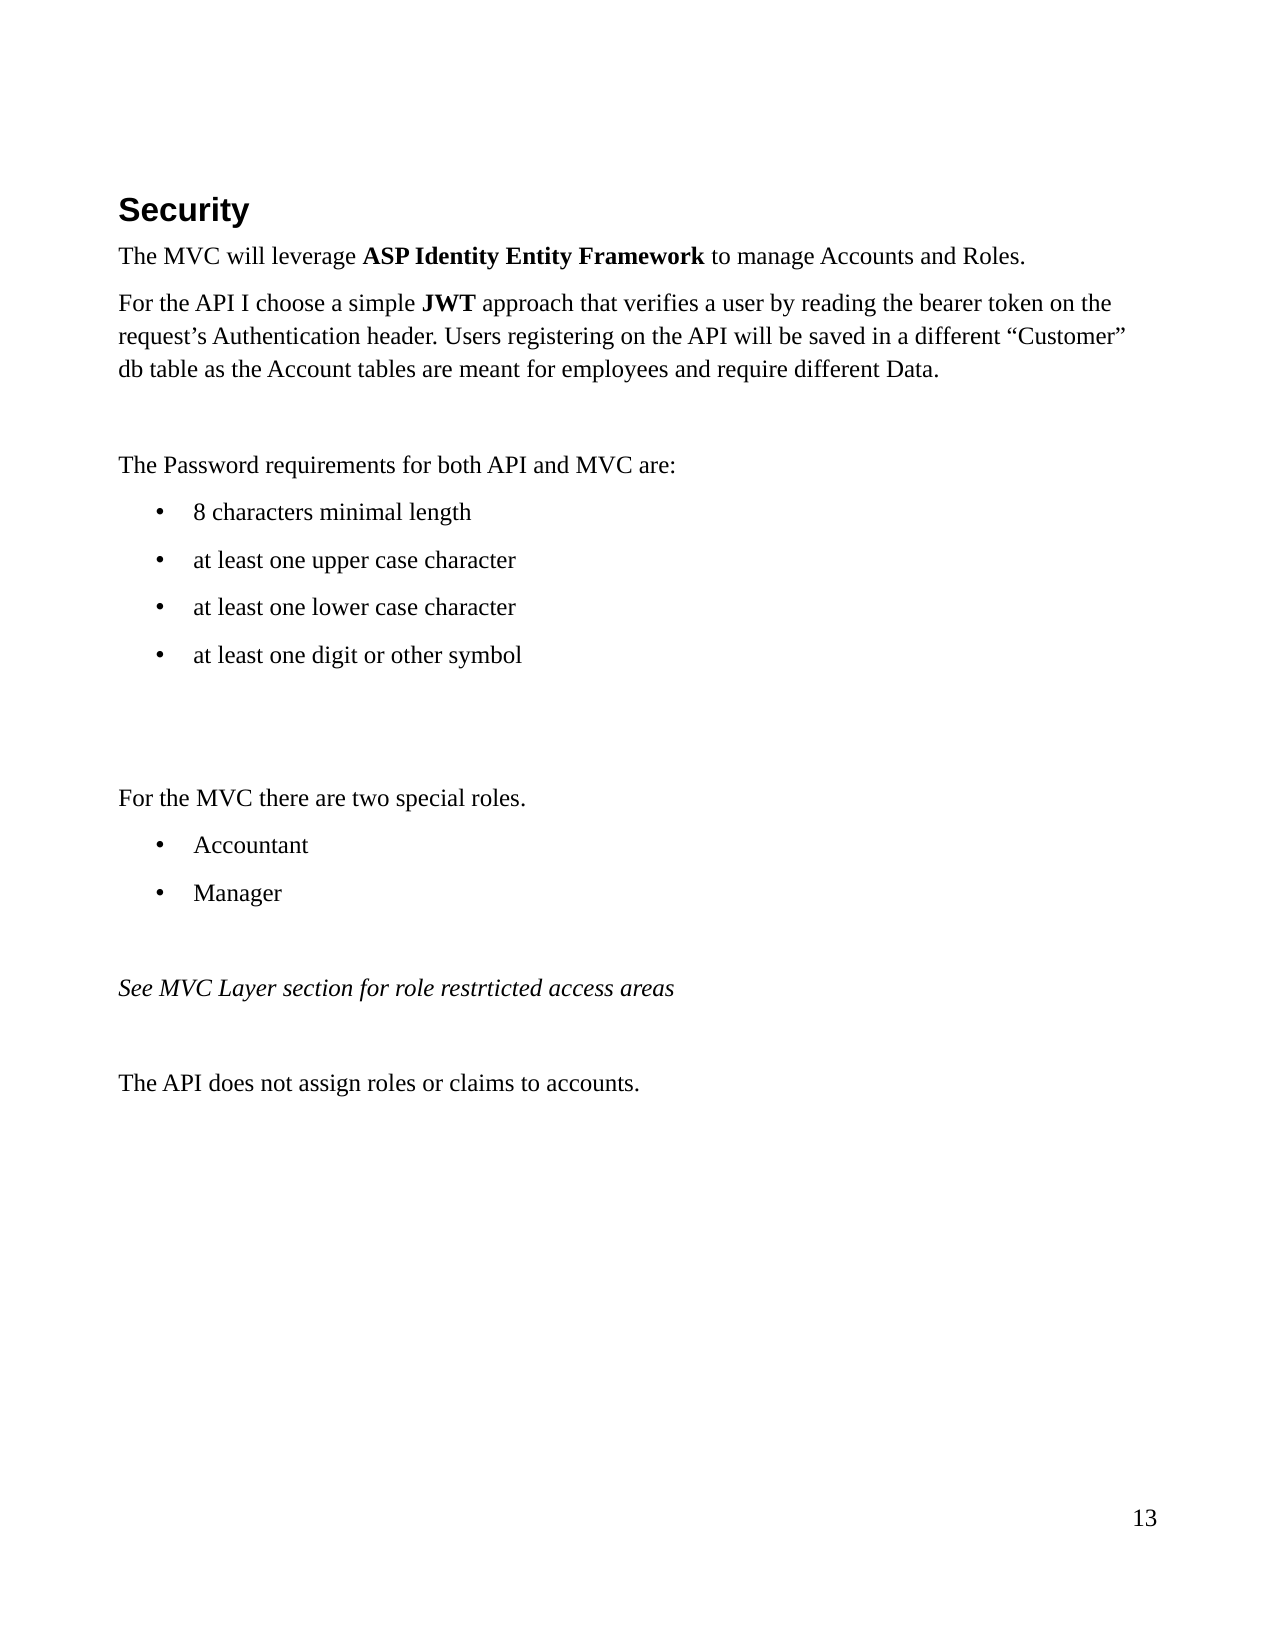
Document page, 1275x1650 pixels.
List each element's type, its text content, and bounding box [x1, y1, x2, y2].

text For the API I choose a simple JWT approach that verifies a user by reading the bearer token on the request’s Authentication header. Users registering on the API will be saved in a different “Customer” db table as the Account tables are meant for employees and require different Data. [118, 288, 1157, 383]
list at least one upper case character [156, 545, 1157, 574]
list Accountant [156, 831, 1157, 859]
text For the MVC there are two special roles. [118, 783, 1157, 812]
text The Password requirements for both API and MVC are: [118, 450, 1157, 478]
list Manager [156, 878, 1157, 907]
text The MVC will leverage ASP Identity Entity Framework to manage Accounts and Roles. [118, 241, 1157, 269]
subtitle Security [118, 190, 1157, 228]
list at least one lower case character [156, 592, 1157, 621]
text The API does not assign roles or claims to accounts. [118, 1068, 1157, 1097]
list 8 characters minimal length [156, 497, 1157, 526]
text See MVC Layer section for role restrticted access areas [118, 973, 1157, 1002]
list at least one digit or other symbol [156, 640, 1157, 669]
